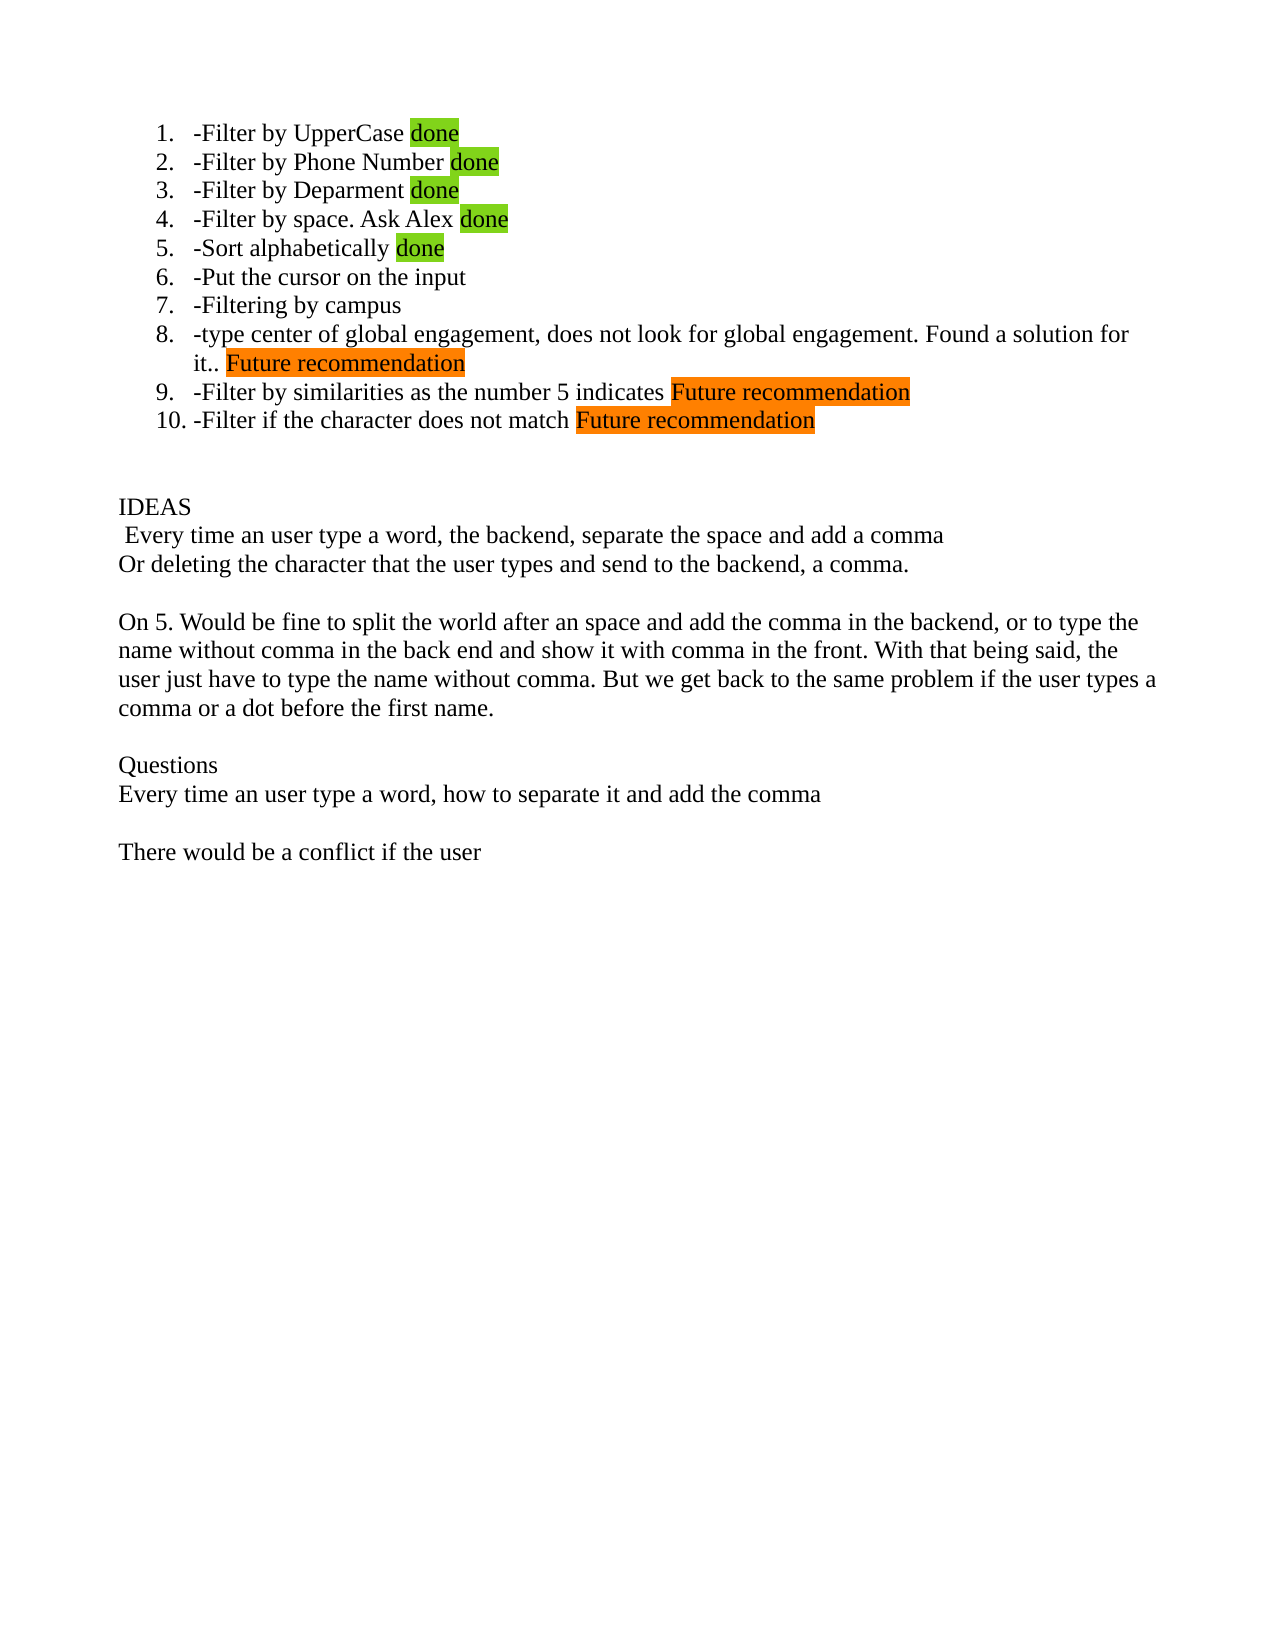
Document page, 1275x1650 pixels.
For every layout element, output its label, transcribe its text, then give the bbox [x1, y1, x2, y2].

text Questions [118, 751, 1157, 779]
text On 5. Would be fine to split the world after an space and add the comma in the backend, or to type the name without comma in the back end and show it with comma in the front. With that being said, the user just have to type the name without comma. But we get back to the same problem if the user types a comma or a dot before the first name. [118, 607, 1157, 722]
list -Filtering by campus [156, 291, 1157, 319]
list -Filter by Deparment done [156, 176, 1157, 204]
list -Filter if the character does not match Future recommendation [156, 406, 1157, 434]
text Or deleting the character that the user types and send to the backend, a comma. [118, 549, 1157, 578]
list -Filter by similarities as the number 5 indicates Future recommendation [156, 377, 1157, 406]
text There would be a conflict if the user [118, 837, 1157, 866]
text Every time an user type a word, how to separate it and add the comma [118, 779, 1157, 808]
text Every time an user type a word, the backend, separate the space and add a comma [118, 521, 1157, 549]
list -type center of global engagement, does not look for global engagement. Found a solution for it.. Future recommendation [156, 319, 1157, 377]
list -Filter by Phone Number done [156, 147, 1157, 176]
list -Filter by UpperCase done [156, 118, 1157, 147]
list -Put the cursor on the input [156, 262, 1157, 291]
list -Sort alphabetically done [156, 233, 1157, 262]
text IDEAS [118, 492, 1157, 521]
list -Filter by space. Ask Alex done [156, 204, 1157, 233]
